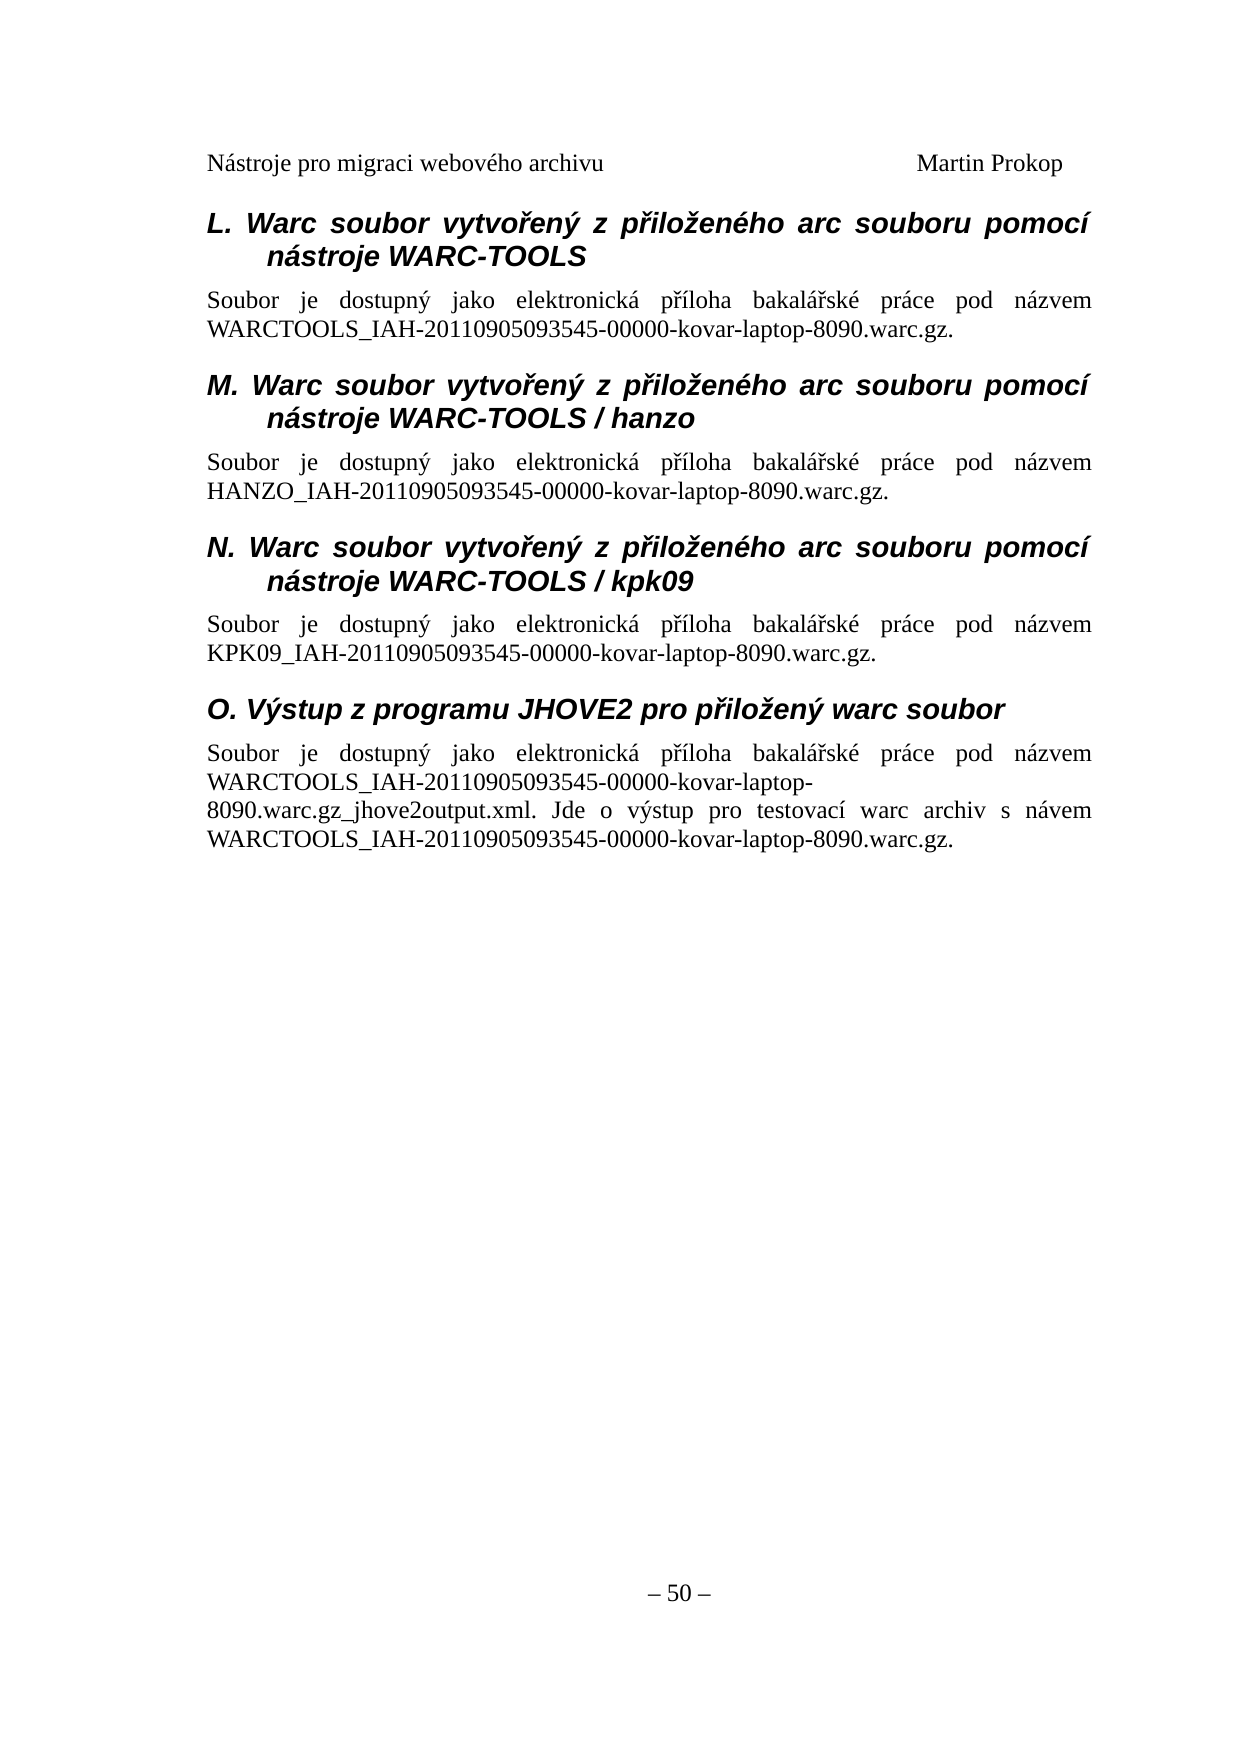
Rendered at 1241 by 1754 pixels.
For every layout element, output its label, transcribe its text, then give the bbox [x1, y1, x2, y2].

subtitle M. Warc soubor vytvořený z přiloženého arc souboru pomocí nástroje WARC-TOOLS / hanzo [207, 368, 1093, 435]
text Soubor je dostupný jako elektronická příloha bakalářské práce pod názvem WARCTOOLS_IAH-20110905093545-00000-kovar-laptop-8090.warc.gz_jhove2output.xml. Jde o výstup pro testovací warc archiv s návem WARCTOOLS_IAH-20110905093545-00000-kovar-laptop-8090.warc.gz. [207, 738, 1093, 853]
text Soubor je dostupný jako elektronická příloha bakalářské práce pod názvem KPK09_IAH-20110905093545-00000-kovar-laptop-8090.warc.gz. [207, 609, 1093, 667]
subtitle L. Warc soubor vytvořený z přiloženého arc souboru pomocí nástroje WARC-TOOLS [207, 206, 1093, 273]
text Soubor je dostupný jako elektronická příloha bakalářské práce pod názvem HANZO_IAH-20110905093545-00000-kovar-laptop-8090.warc.gz. [207, 447, 1093, 505]
subtitle O. Výstup z programu JHOVE2 pro přiložený warc soubor [207, 692, 1093, 726]
text Soubor je dostupný jako elektronická příloha bakalářské práce pod názvem WARCTOOLS_IAH-20110905093545-00000-kovar-laptop-8090.warc.gz. [207, 285, 1093, 343]
subtitle N. Warc soubor vytvořený z přiloženého arc souboru pomocí nástroje WARC-TOOLS / kpk09 [207, 530, 1093, 597]
